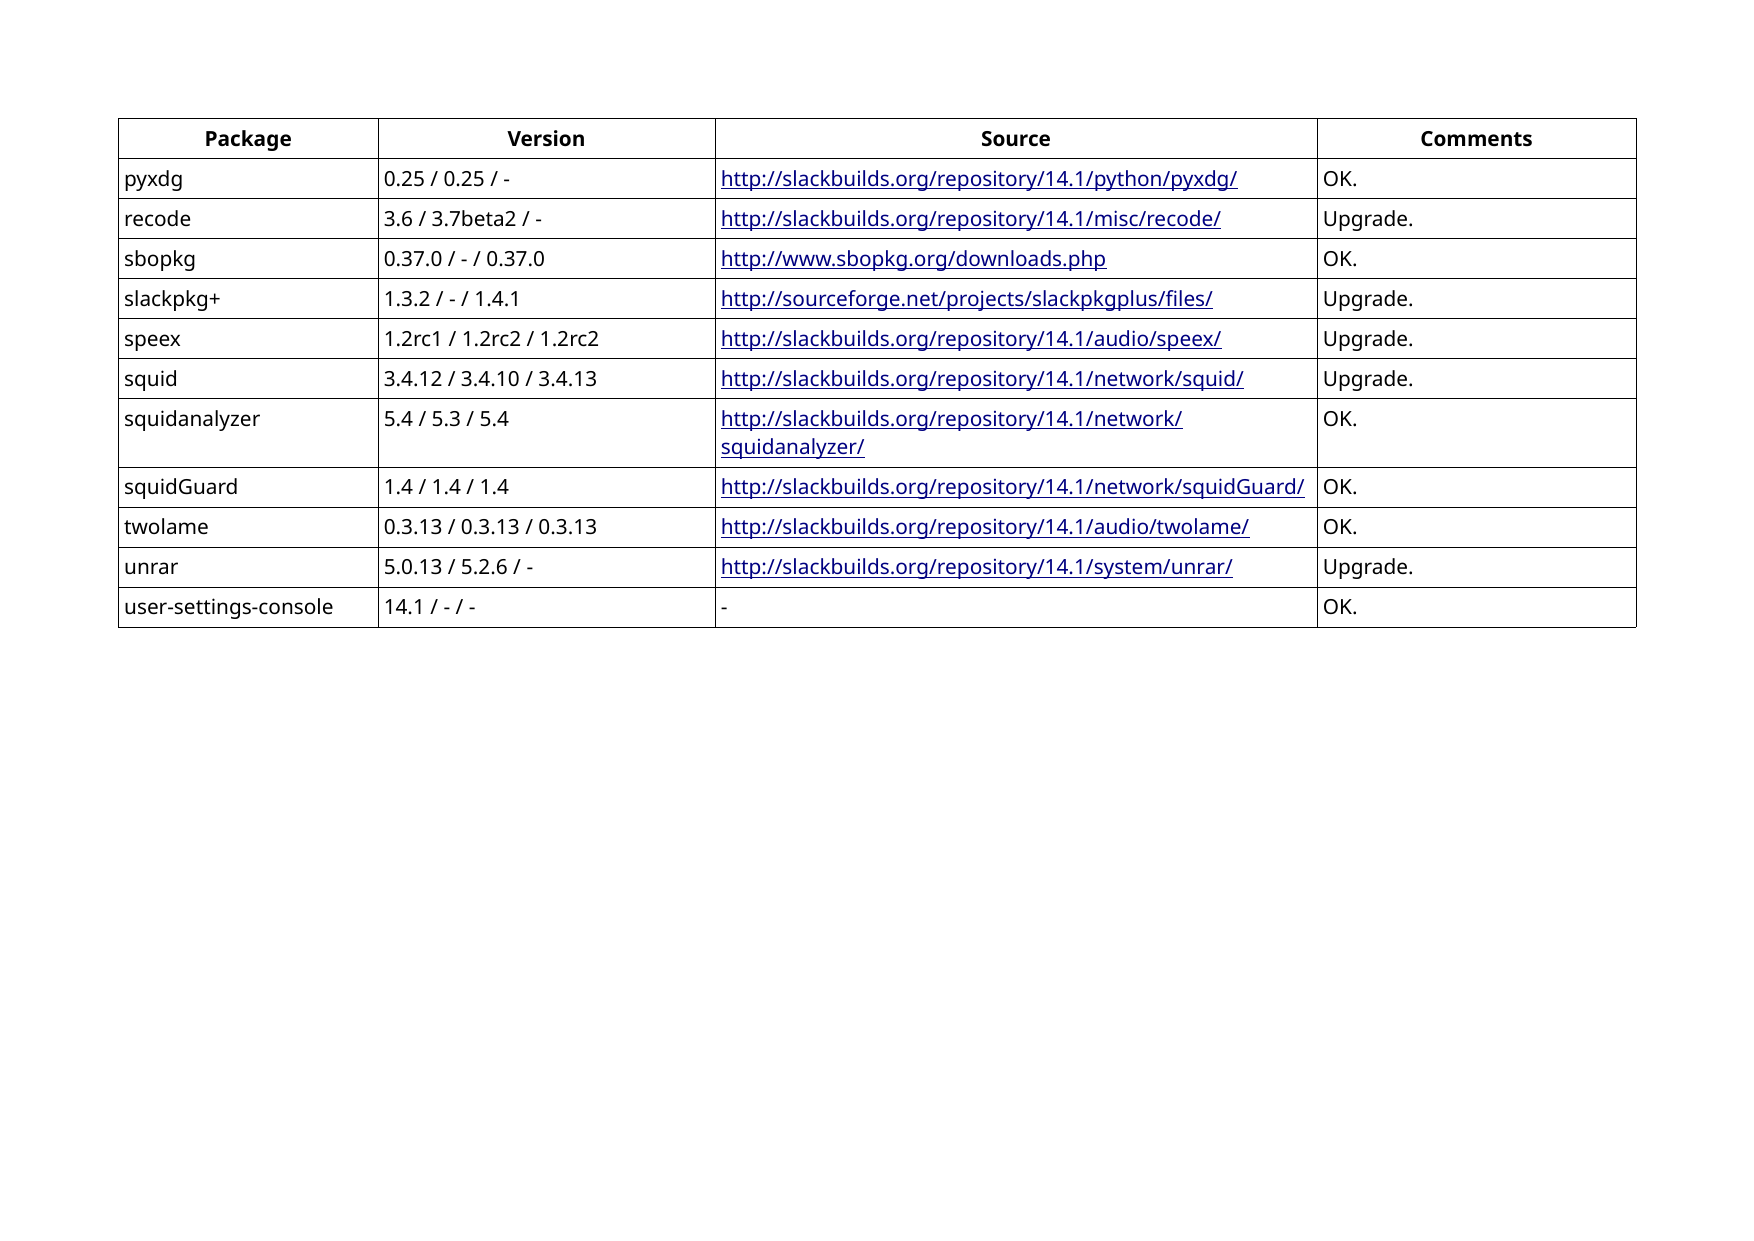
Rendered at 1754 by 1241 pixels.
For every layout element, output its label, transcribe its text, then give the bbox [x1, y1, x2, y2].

table_cell http://slackbuilds.org/repository/14.1/network/squidanalyzer/ [716, 399, 1317, 467]
table_cell 1.4 / 1.4 / 1.4 [379, 468, 715, 507]
table_cell 1.3.2 / - / 1.4.1 [379, 279, 715, 318]
table_cell OK. [1318, 468, 1636, 507]
table_cell OK. [1318, 399, 1636, 467]
table_cell OK. [1318, 508, 1636, 547]
table_header Version [379, 119, 715, 158]
table_cell 0.3.13 / 0.3.13 / 0.3.13 [379, 508, 715, 547]
table_cell unrar [119, 548, 378, 587]
table_cell http://slackbuilds.org/repository/14.1/misc/recode/ [716, 199, 1317, 238]
table_cell Upgrade. [1318, 359, 1636, 398]
table_cell http://slackbuilds.org/repository/14.1/python/pyxdg/ [716, 159, 1317, 198]
table_cell user-settings-console [119, 588, 378, 627]
table_cell 1.2rc1 / 1.2rc2 / 1.2rc2 [379, 319, 715, 358]
table_cell Upgrade. [1318, 199, 1636, 238]
table_cell Upgrade. [1318, 319, 1636, 358]
table_cell Upgrade. [1318, 548, 1636, 587]
table_header Package [119, 119, 378, 158]
table_cell http://sourceforge.net/projects/slackpkgplus/files/ [716, 279, 1317, 318]
table_cell 3.4.12 / 3.4.10 / 3.4.13 [379, 359, 715, 398]
table_cell - [716, 588, 1317, 627]
table_cell 0.37.0 / - / 0.37.0 [379, 239, 715, 278]
table_cell http://slackbuilds.org/repository/14.1/audio/twolame/ [716, 508, 1317, 547]
table_cell speex [119, 319, 378, 358]
table_cell http://slackbuilds.org/repository/14.1/audio/speex/ [716, 319, 1317, 358]
table_cell twolame [119, 508, 378, 547]
table_cell 0.25 / 0.25 / - [379, 159, 715, 198]
table_cell 14.1 / - / - [379, 588, 715, 627]
table_cell OK. [1318, 239, 1636, 278]
table_cell squid [119, 359, 378, 398]
table_cell http://slackbuilds.org/repository/14.1/system/unrar/ [716, 548, 1317, 587]
table_cell http://www.sbopkg.org/downloads.php [716, 239, 1317, 278]
table_cell Upgrade. [1318, 279, 1636, 318]
table_cell 5.4 / 5.3 / 5.4 [379, 399, 715, 467]
table_cell OK. [1318, 159, 1636, 198]
table_cell http://slackbuilds.org/repository/14.1/network/squidGuard/ [716, 468, 1317, 507]
table_cell 5.0.13 / 5.2.6 / - [379, 548, 715, 587]
table_cell slackpkg+ [119, 279, 378, 318]
table_cell recode [119, 199, 378, 238]
table_cell 3.6 / 3.7beta2 / - [379, 199, 715, 238]
table_cell http://slackbuilds.org/repository/14.1/network/squid/ [716, 359, 1317, 398]
table_cell OK. [1318, 588, 1636, 627]
table_cell pyxdg [119, 159, 378, 198]
table_cell squidanalyzer [119, 399, 378, 467]
table_header Source [716, 119, 1317, 158]
table_header Comments [1318, 119, 1636, 158]
table_cell sbopkg [119, 239, 378, 278]
table_cell squidGuard [119, 468, 378, 507]
